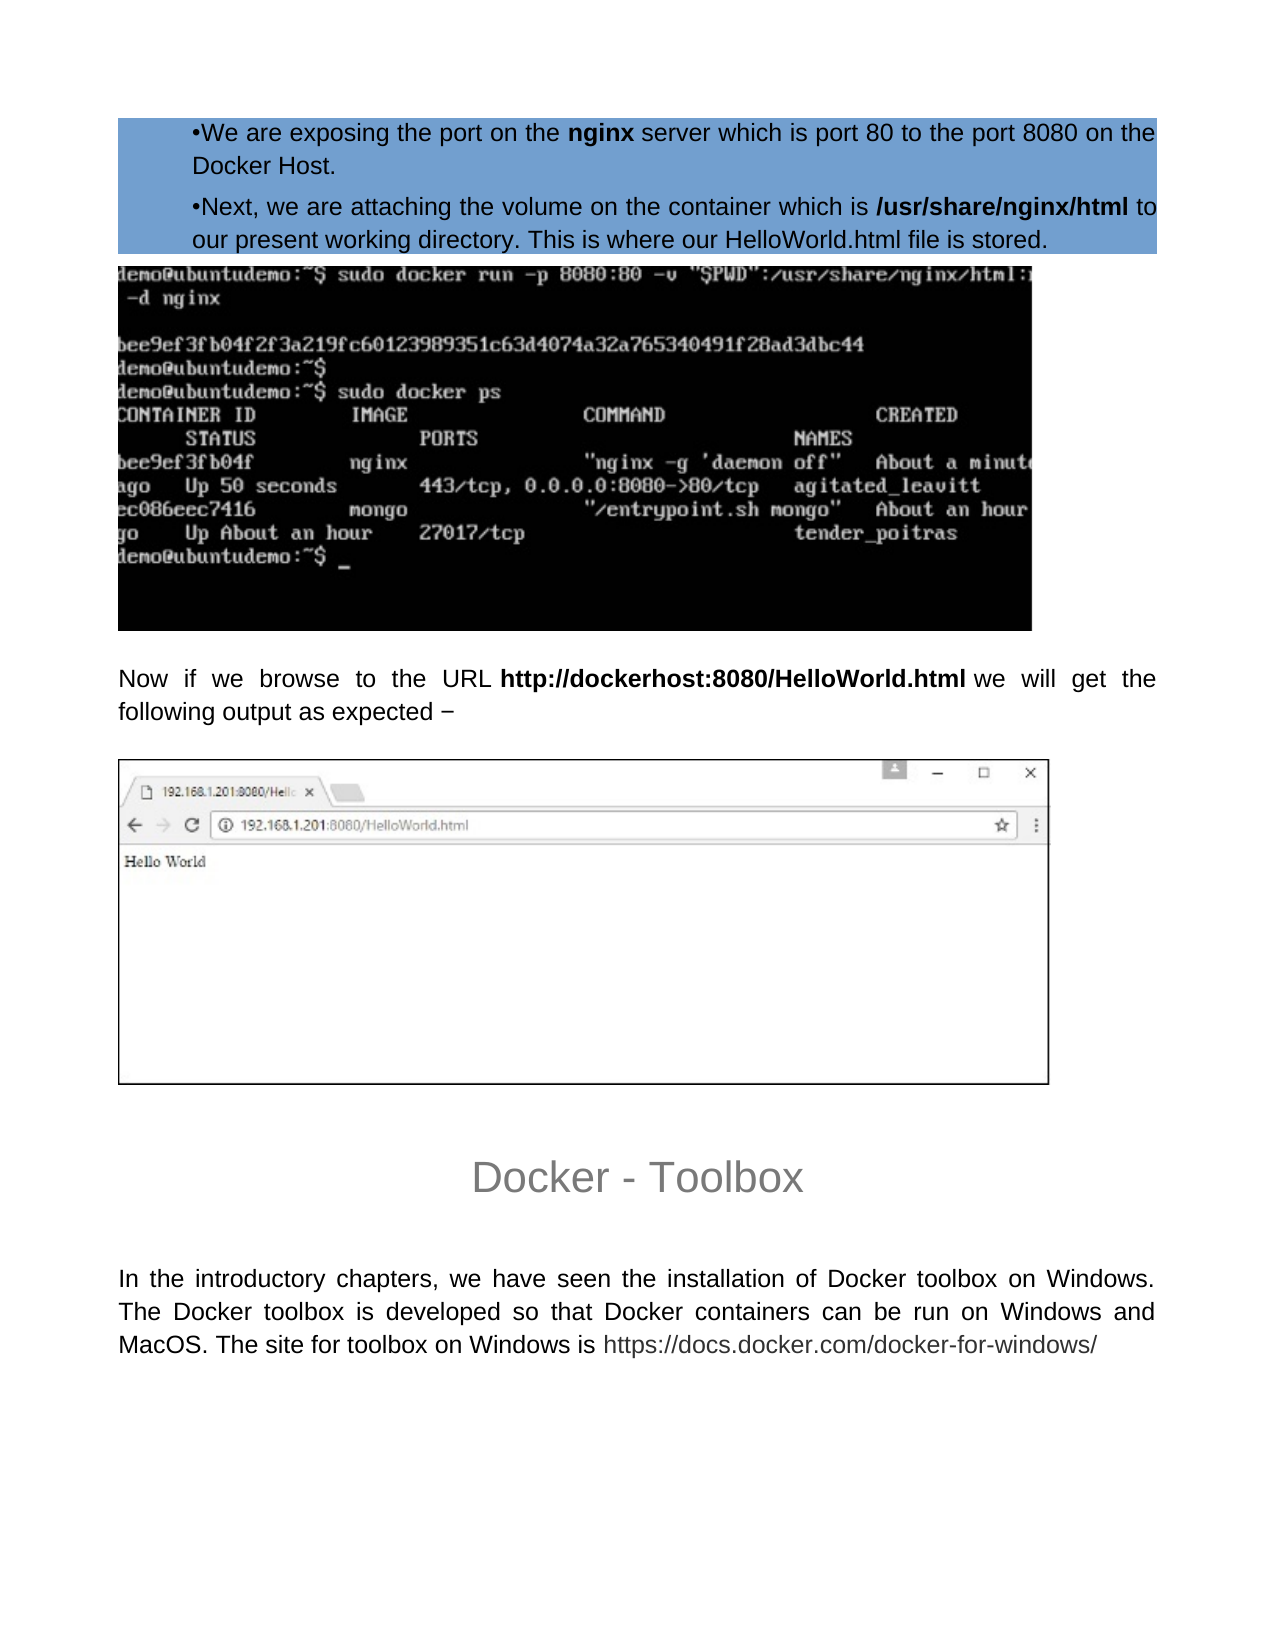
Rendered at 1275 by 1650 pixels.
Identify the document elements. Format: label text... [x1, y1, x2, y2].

list We are exposing the port on the nginx server which is port 80 to the port 8080 on the Docker Host. [118, 118, 1157, 180]
picture [118, 266, 1033, 631]
picture [118, 759, 1051, 1085]
list Next, we are attaching the volume on the container which is /usr/share/nginx/html to our present working directory. This is where our HelloWorld.html file is stored. [118, 192, 1157, 254]
text In the introductory chapters, we have seen the installation of Docker toolbox on Windows. The Docker toolbox is developed so that Docker containers can be run on Windows and MacOS. The site for toolbox on Windows is https://docs.docker.com/docker-for-windows/ [118, 1264, 1157, 1359]
subtitle Docker - Toolbox [118, 1151, 1157, 1201]
text Now if we browse to the URL http://dockerhost:8080/HelloWorld.html we will get the following output as expected − [118, 664, 1157, 726]
